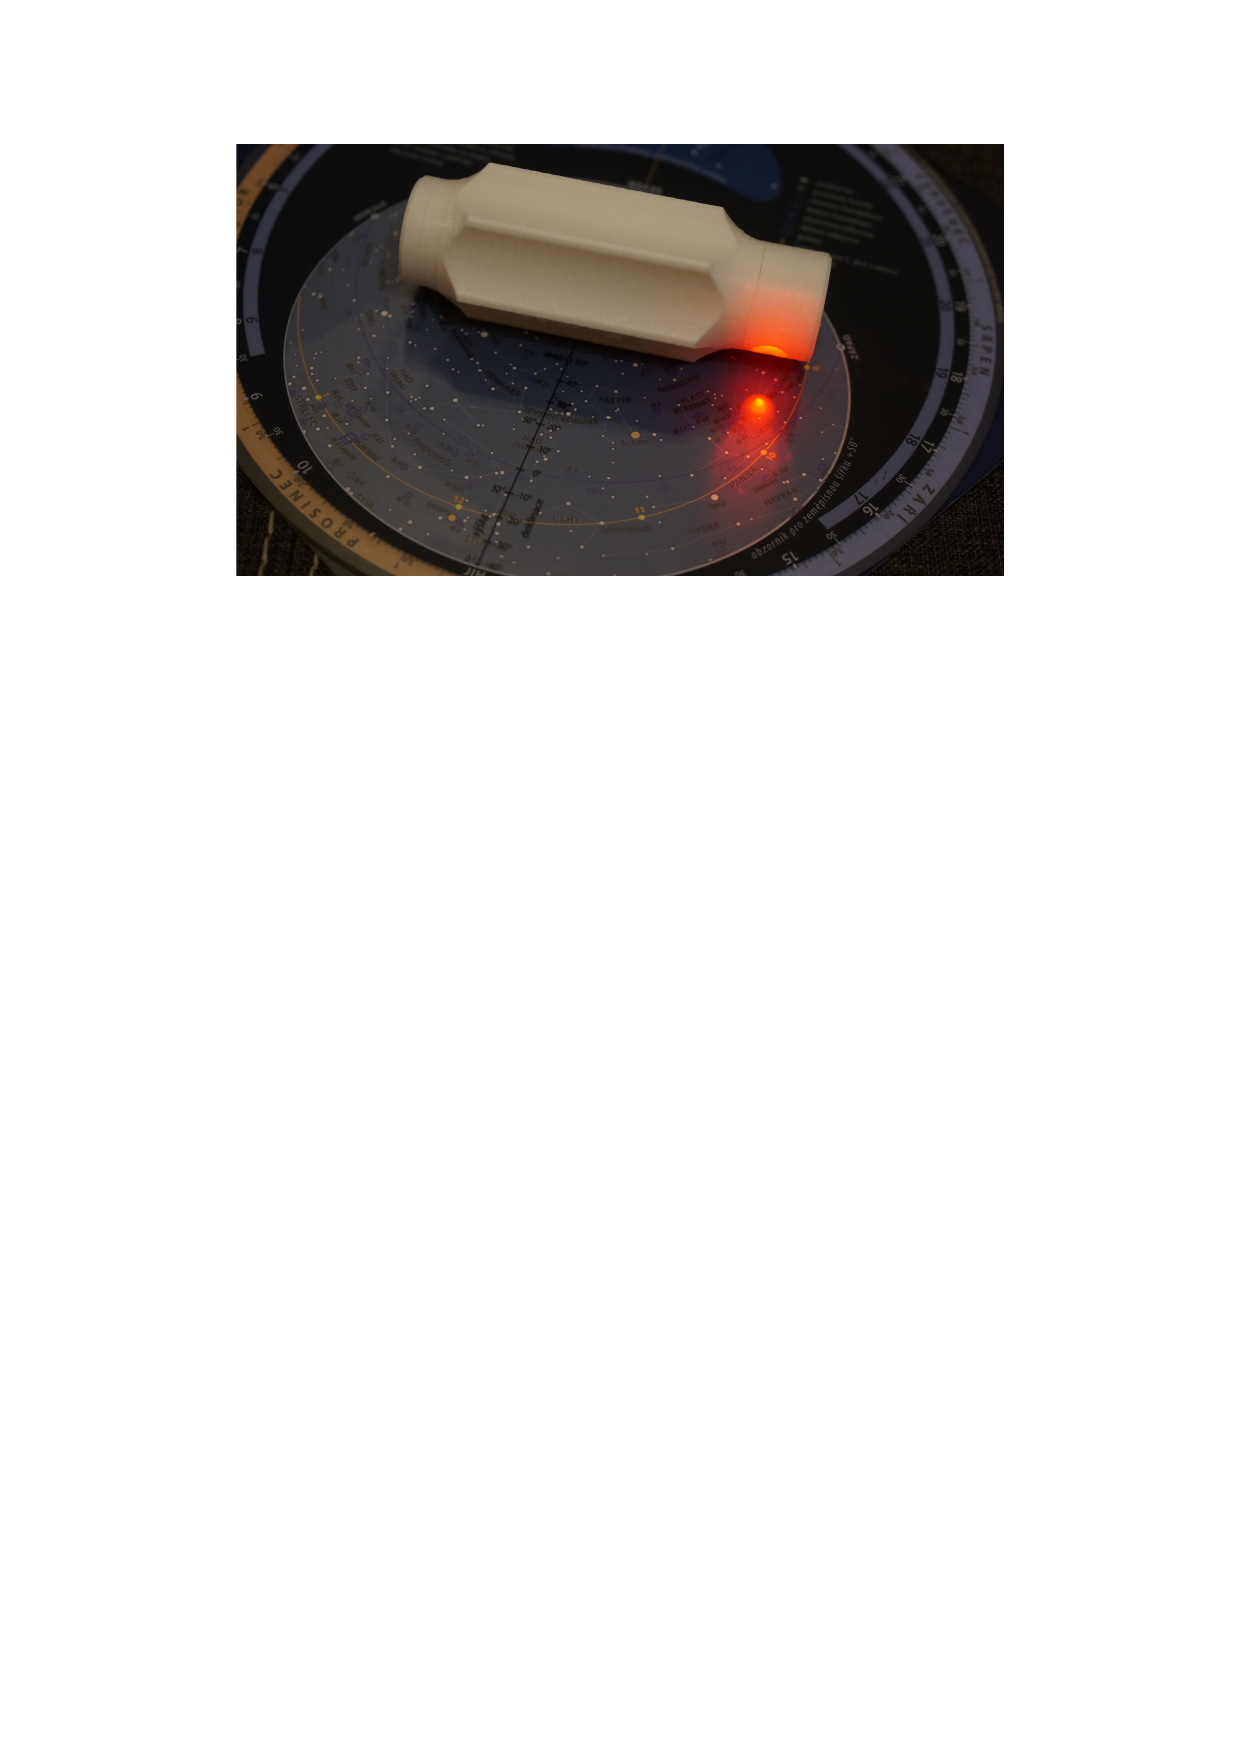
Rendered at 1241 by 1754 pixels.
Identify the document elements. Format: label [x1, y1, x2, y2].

picture [236, 144, 1004, 576]
